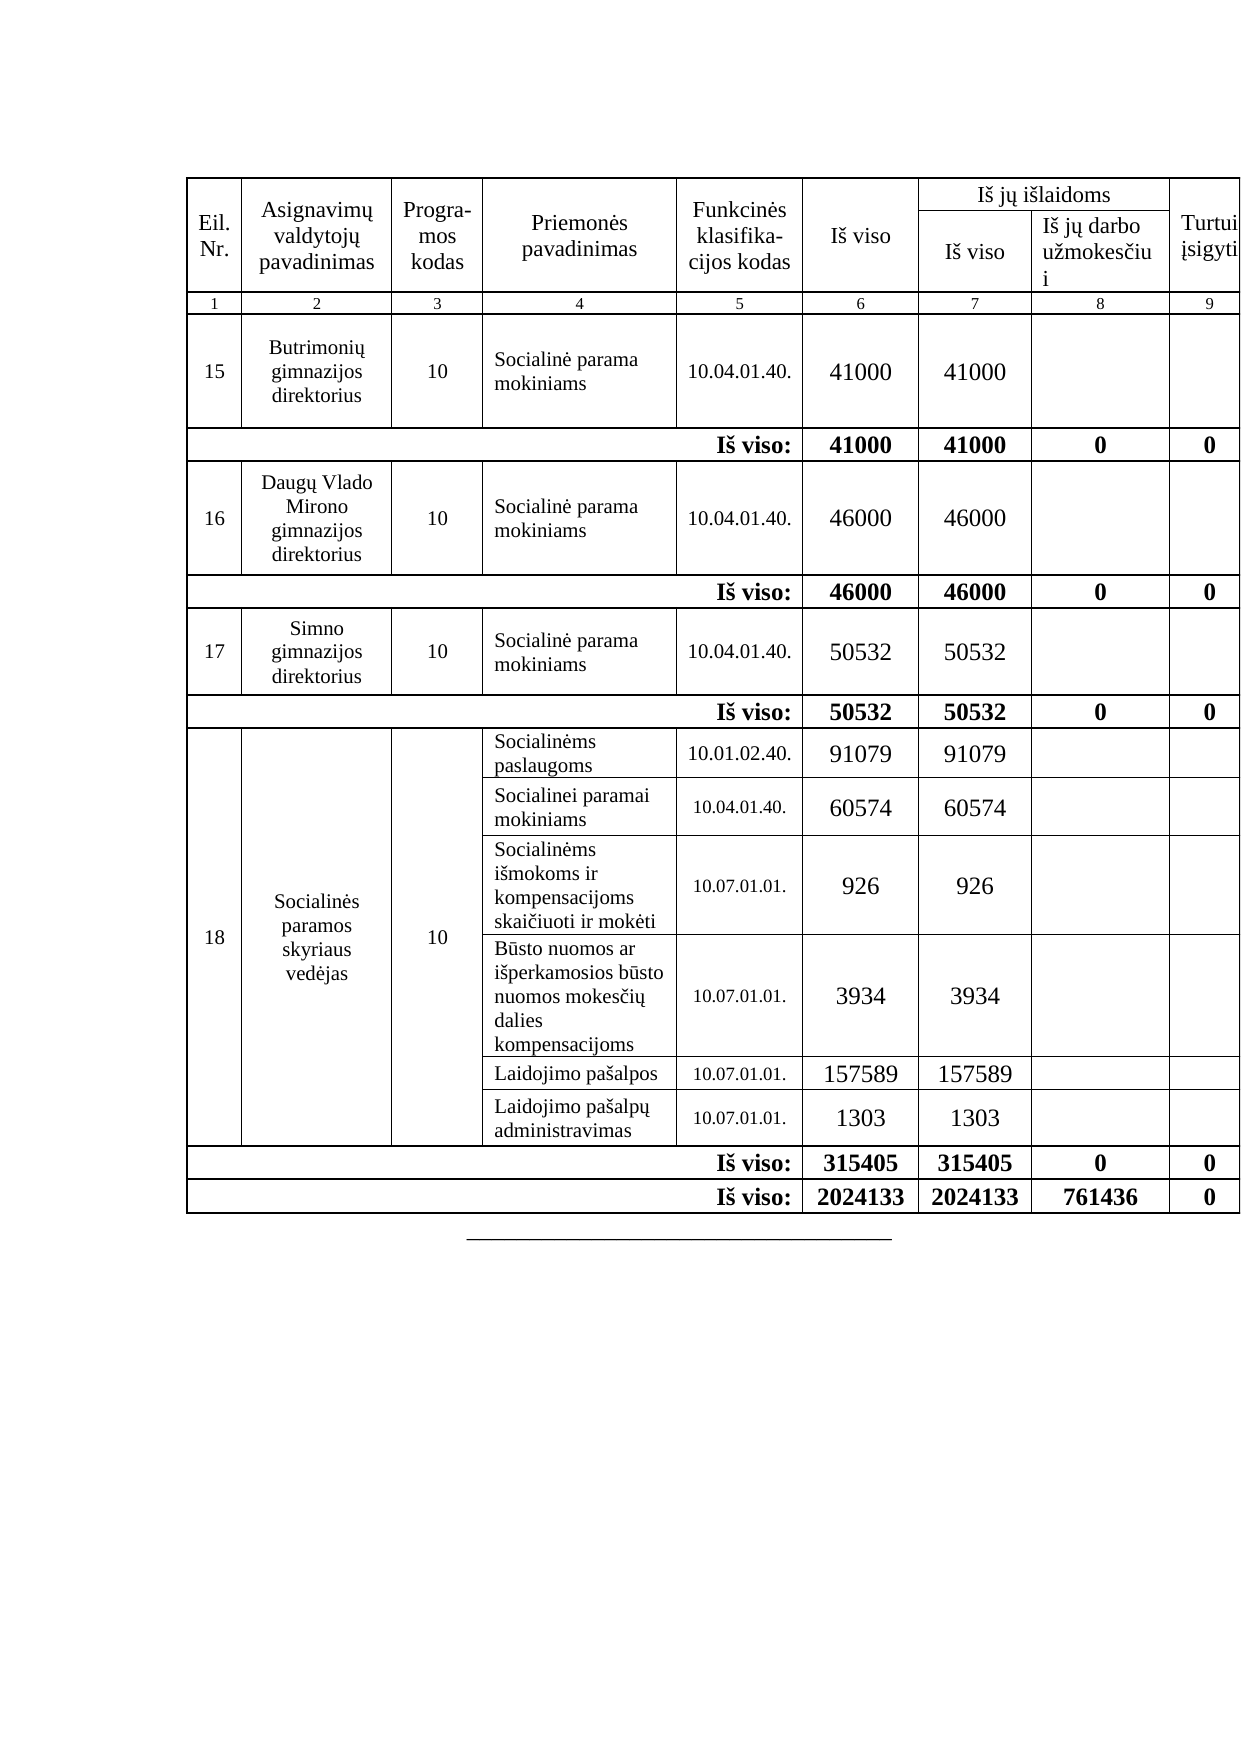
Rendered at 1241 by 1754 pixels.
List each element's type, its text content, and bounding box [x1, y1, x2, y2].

table_cell 2 [242, 293, 391, 313]
table_cell [1032, 315, 1169, 427]
table_cell 60574 [919, 778, 1031, 835]
table_cell Socialinėms paslaugoms [483, 729, 676, 777]
table_cell Laidojimo pašalpos [483, 1057, 676, 1089]
table_cell 315405 [803, 1147, 918, 1178]
table_cell 41000 [803, 315, 918, 427]
table_header Iš jų išlaidoms [919, 179, 1169, 210]
table_cell 60574 [803, 778, 918, 835]
table_cell 926 [919, 836, 1031, 933]
table_cell 1303 [803, 1090, 918, 1145]
table_cell 0 [1170, 696, 1239, 727]
table_cell Iš viso: [188, 696, 802, 727]
table_cell 41000 [803, 429, 918, 460]
table_header Progra-mos kodas [392, 179, 482, 291]
table_cell Iš viso: [188, 429, 802, 460]
table_cell 46000 [919, 462, 1031, 574]
table_cell 10.04.01.40. [677, 609, 802, 694]
table_cell 1303 [919, 1090, 1031, 1145]
table_cell 0 [1032, 1147, 1169, 1178]
table_cell 926 [803, 836, 918, 933]
table_cell [1032, 935, 1169, 1056]
table_cell 3934 [803, 935, 918, 1056]
table_cell 50532 [803, 696, 918, 727]
table_cell [1032, 836, 1169, 933]
table_cell 3 [392, 293, 482, 313]
table_cell Socialinėms išmokoms ir kompensacijoms skaičiuoti ir mokėti [483, 836, 676, 933]
table_cell 91079 [919, 729, 1031, 777]
table_cell 0 [1032, 696, 1169, 727]
table_cell 0 [1170, 429, 1239, 460]
table_cell Socialinės paramos skyriaus vedėjas [242, 729, 391, 1145]
table_cell 10.04.01.40. [677, 315, 802, 427]
table_cell 10.07.01.01. [677, 836, 802, 933]
table_cell 46000 [919, 576, 1031, 607]
table_cell Iš viso [919, 211, 1031, 291]
table_cell 315405 [919, 1147, 1031, 1178]
table_cell 10.07.01.01. [677, 1057, 802, 1089]
table_cell 0 [1170, 1180, 1239, 1212]
table_cell Laidojimo pašalpų administravimas [483, 1090, 676, 1145]
table_cell [1170, 935, 1239, 1056]
table_cell 157589 [803, 1057, 918, 1089]
table_cell 6 [803, 293, 918, 313]
table_cell 10 [392, 462, 482, 574]
table_cell 10.04.01.40. [677, 778, 802, 835]
table_cell 18 [188, 729, 241, 1145]
table_cell 15 [188, 315, 241, 427]
table_cell Iš viso: [188, 1147, 802, 1178]
table_cell Daugų Vlado Mirono gimnazijos direktorius [242, 462, 391, 574]
table_cell 10 [392, 315, 482, 427]
table_cell 41000 [919, 315, 1031, 427]
table_cell 0 [1170, 1147, 1239, 1178]
table_cell 5 [677, 293, 802, 313]
table_cell 10.07.01.01. [677, 935, 802, 1056]
table_cell 10.04.01.40. [677, 462, 802, 574]
table_cell 157589 [919, 1057, 1031, 1089]
text __________________________________ [177, 1214, 1181, 1243]
table_cell 1 [188, 293, 241, 313]
table_cell 10.07.01.01. [677, 1090, 802, 1145]
table_cell 4 [483, 293, 676, 313]
table_cell Socialinė parama mokiniams [483, 609, 676, 694]
table_cell [1170, 778, 1239, 835]
table_cell 50532 [803, 609, 918, 694]
table_cell 10.01.02.40. [677, 729, 802, 777]
table_cell [1032, 778, 1169, 835]
table_header Asignavimų valdytojų pavadinimas [242, 179, 391, 291]
table_cell [1032, 729, 1169, 777]
table_cell Butrimonių gimnazijos direktorius [242, 315, 391, 427]
table_cell 0 [1032, 576, 1169, 607]
table_cell 41000 [919, 429, 1031, 460]
table_cell Socialinei paramai mokiniams [483, 778, 676, 835]
table_cell [1170, 1057, 1239, 1089]
table_cell Simno gimnazijos direktorius [242, 609, 391, 694]
table_cell Socialinė parama mokiniams [483, 315, 676, 427]
table_cell Būsto nuomos ar išperkamosios būsto nuomos mokesčių dalies kompensacijoms [483, 935, 676, 1056]
table_header Eil. Nr. [188, 179, 241, 291]
table_cell 0 [1032, 429, 1169, 460]
table_cell 0 [1170, 576, 1239, 607]
table_cell 91079 [803, 729, 918, 777]
table_cell 16 [188, 462, 241, 574]
table_header Turtui įsigyti [1170, 179, 1239, 291]
table_cell 10 [392, 729, 482, 1145]
table_cell 50532 [919, 609, 1031, 694]
table_header Iš viso [803, 179, 918, 291]
table_cell 7 [919, 293, 1031, 313]
table_cell [1032, 462, 1169, 574]
table_header Funkcinės klasifika-cijos kodas [677, 179, 802, 291]
table_cell [1170, 609, 1239, 694]
table_cell 17 [188, 609, 241, 694]
table_cell [1032, 1090, 1169, 1145]
table_cell [1170, 729, 1239, 777]
table_cell Iš viso: [188, 1180, 802, 1212]
table_cell 46000 [803, 576, 918, 607]
table_cell 2024133 [803, 1180, 918, 1212]
table_cell 46000 [803, 462, 918, 574]
table_cell 50532 [919, 696, 1031, 727]
table_cell [1170, 1090, 1239, 1145]
table_cell [1032, 609, 1169, 694]
table_cell 761436 [1032, 1180, 1169, 1212]
table_cell 10 [392, 609, 482, 694]
table_cell Iš jų darbo užmokesčiui [1032, 211, 1169, 291]
table_cell [1170, 462, 1239, 574]
table_header Priemonės pavadinimas [483, 179, 676, 291]
table_cell [1170, 836, 1239, 933]
table_cell 3934 [919, 935, 1031, 1056]
table_cell [1032, 1057, 1169, 1089]
table_cell 9 [1170, 293, 1239, 313]
table_cell Socialinė parama mokiniams [483, 462, 676, 574]
table_cell 8 [1032, 293, 1169, 313]
table_cell 2024133 [919, 1180, 1031, 1212]
table_cell Iš viso: [188, 576, 802, 607]
table_cell [1170, 315, 1239, 427]
